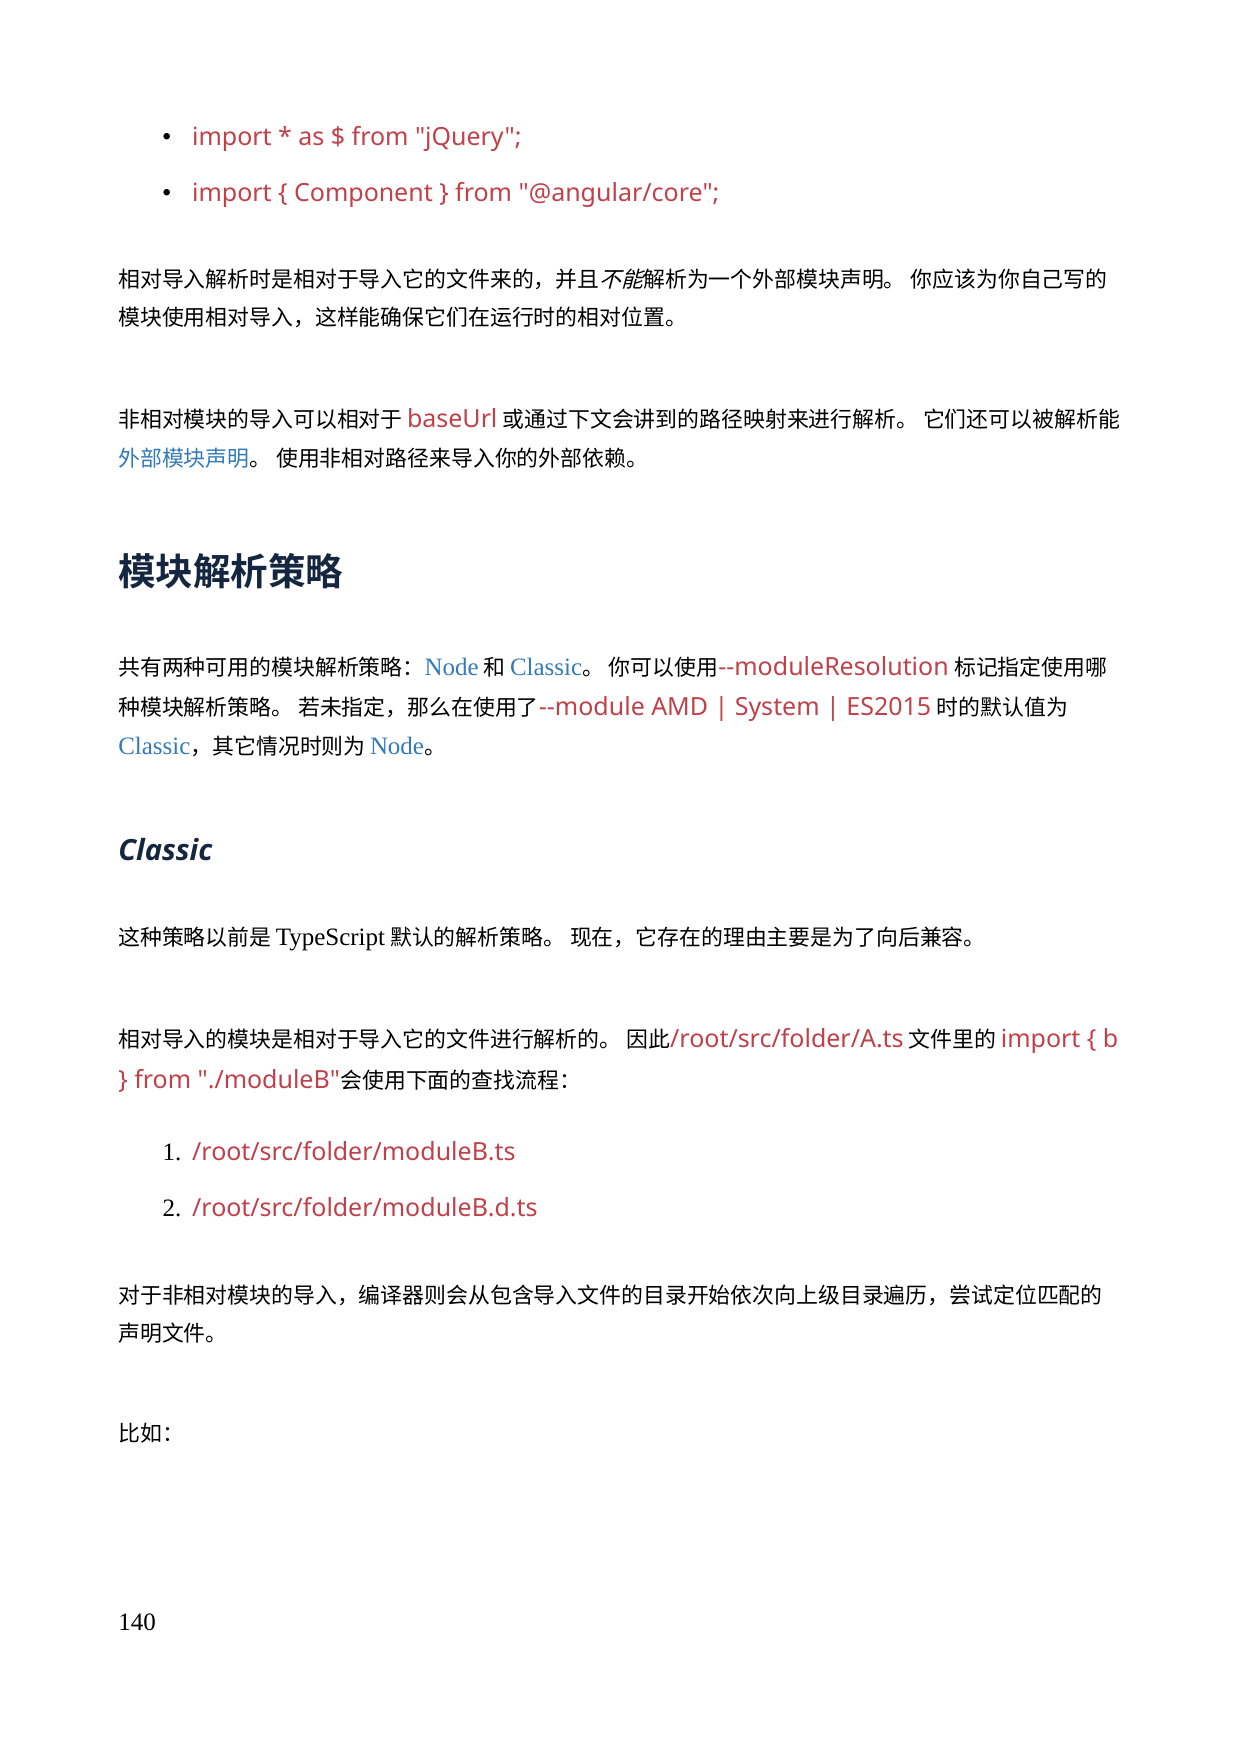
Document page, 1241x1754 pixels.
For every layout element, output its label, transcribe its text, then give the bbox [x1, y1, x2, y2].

list /root/src/folder/moduleB.d.ts [162, 1190, 1122, 1224]
text 共有两种可用的模块解析策略：Node和Classic。 你可以使用--moduleResolution标记指定使用哪种模块解析策略。 若未指定，那么在使用了--module AMD | System | ES2015时的默认值为Classic，其它情况时则为Node。 [118, 648, 1122, 761]
list import { Component } from "@angular/core"; [162, 174, 1122, 209]
text 对于非相对模块的导入，编译器则会从包含导入文件的目录开始依次向上级目录遍历，尝试定位匹配的声明文件。 [118, 1278, 1122, 1347]
subtitle Classic [118, 830, 1122, 869]
text 相对导入解析时是相对于导入它的文件来的，并且不能解析为一个外部模块声明。 你应该为你自己写的模块使用相对导入，这样能确保它们在运行时的相对位置。 [118, 262, 1122, 332]
subtitle 模块解析策略 [118, 542, 1122, 596]
text 这种策略以前是TypeScript默认的解析策略。 现在，它存在的理由主要是为了向后兼容。 [118, 920, 1122, 952]
text 比如： [118, 1416, 1122, 1448]
text 相对导入的模块是相对于导入它的文件进行解析的。 因此/root/src/folder/A.ts文件里的import { b } from "./moduleB"会使用下面的查找流程： [118, 1021, 1122, 1096]
list import * as $ from "jQuery"; [162, 118, 1122, 152]
text 非相对模块的导入可以相对于baseUrl或通过下文会讲到的路径映射来进行解析。 它们还可以被解析能外部模块声明。 使用非相对路径来导入你的外部依赖。 [118, 401, 1122, 473]
list /root/src/folder/moduleB.ts [162, 1133, 1122, 1168]
